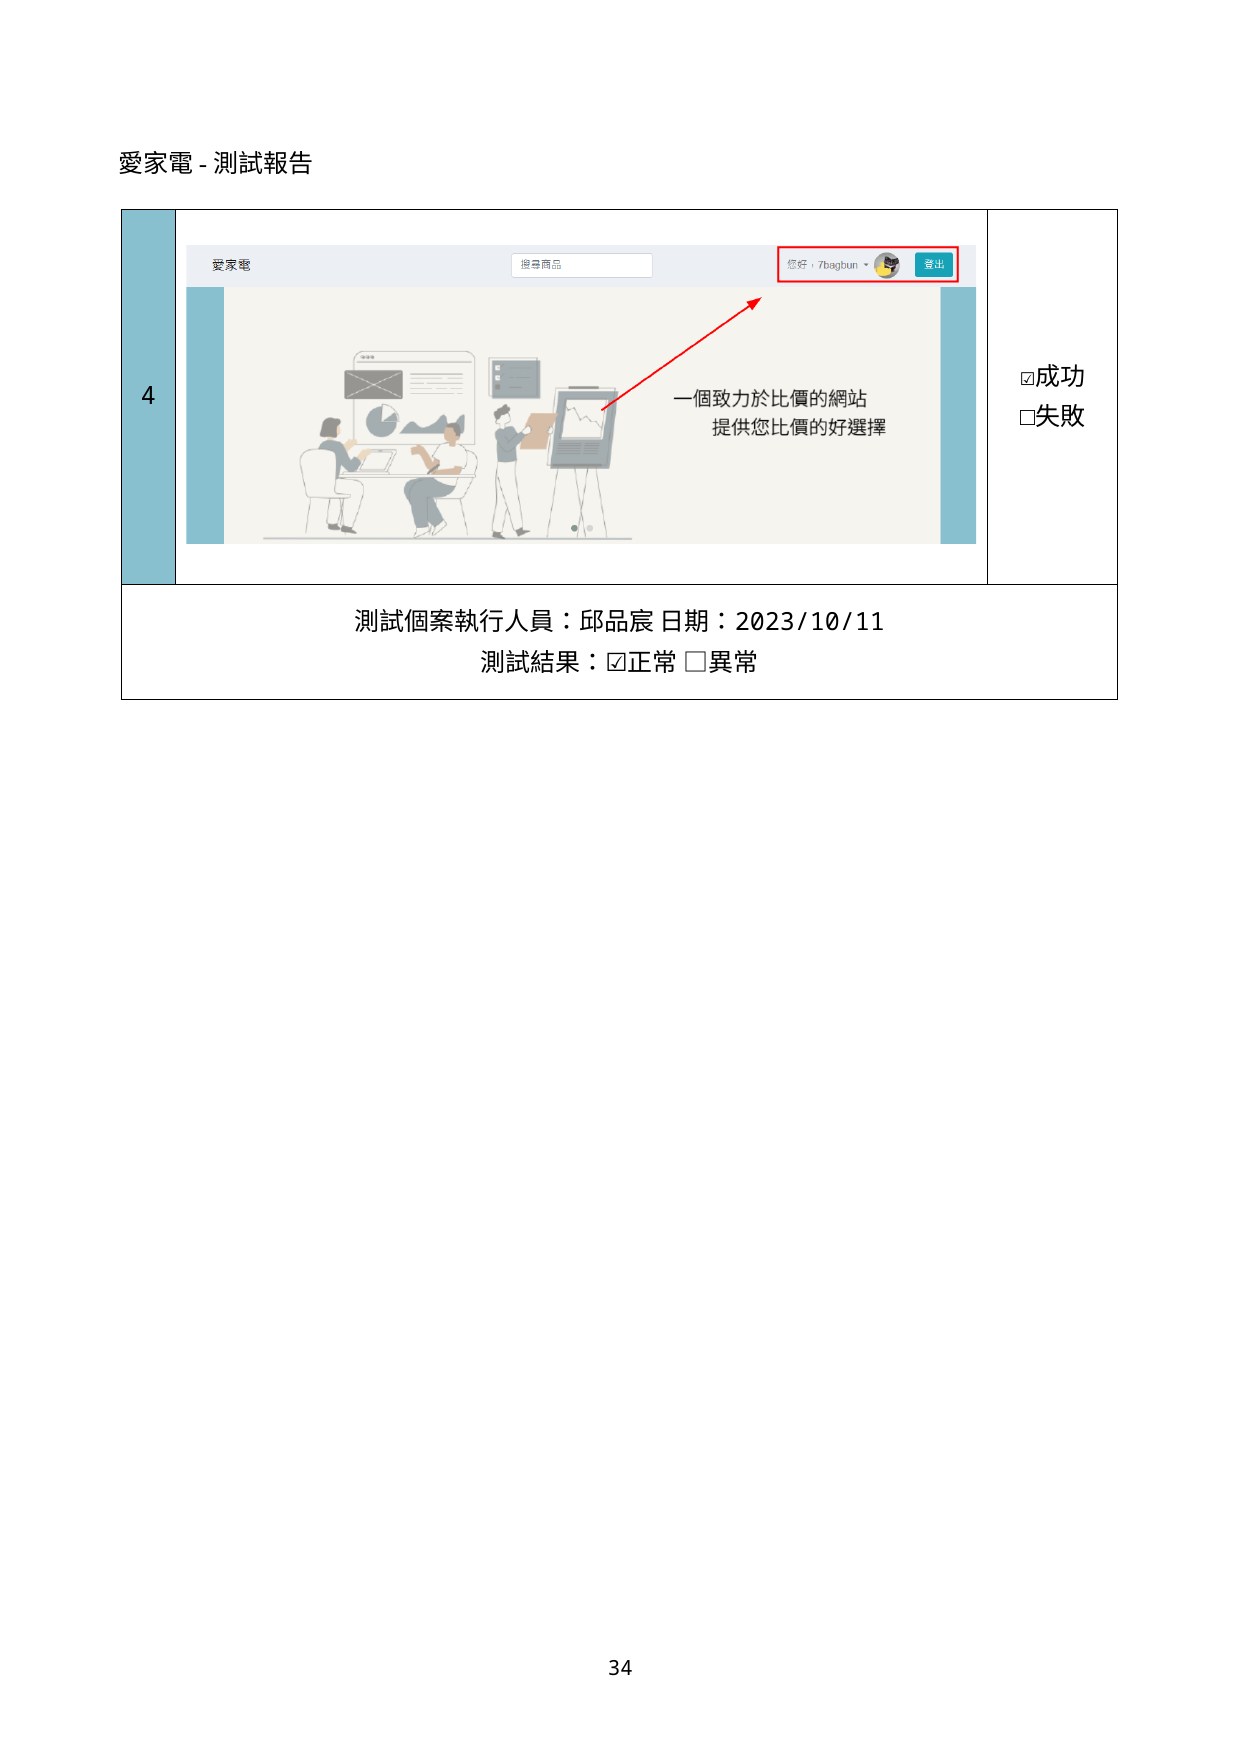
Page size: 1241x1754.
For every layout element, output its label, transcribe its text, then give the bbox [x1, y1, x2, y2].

table_cell [176, 210, 987, 584]
picture [186, 245, 977, 544]
table_cell ☑成功 □失敗 [988, 210, 1117, 584]
table_cell 4 [122, 210, 175, 584]
table_cell 測試個案執行人員：邱品宸 日期：2023/10/11 測試結果：☑正常 □異常 [122, 585, 1117, 699]
